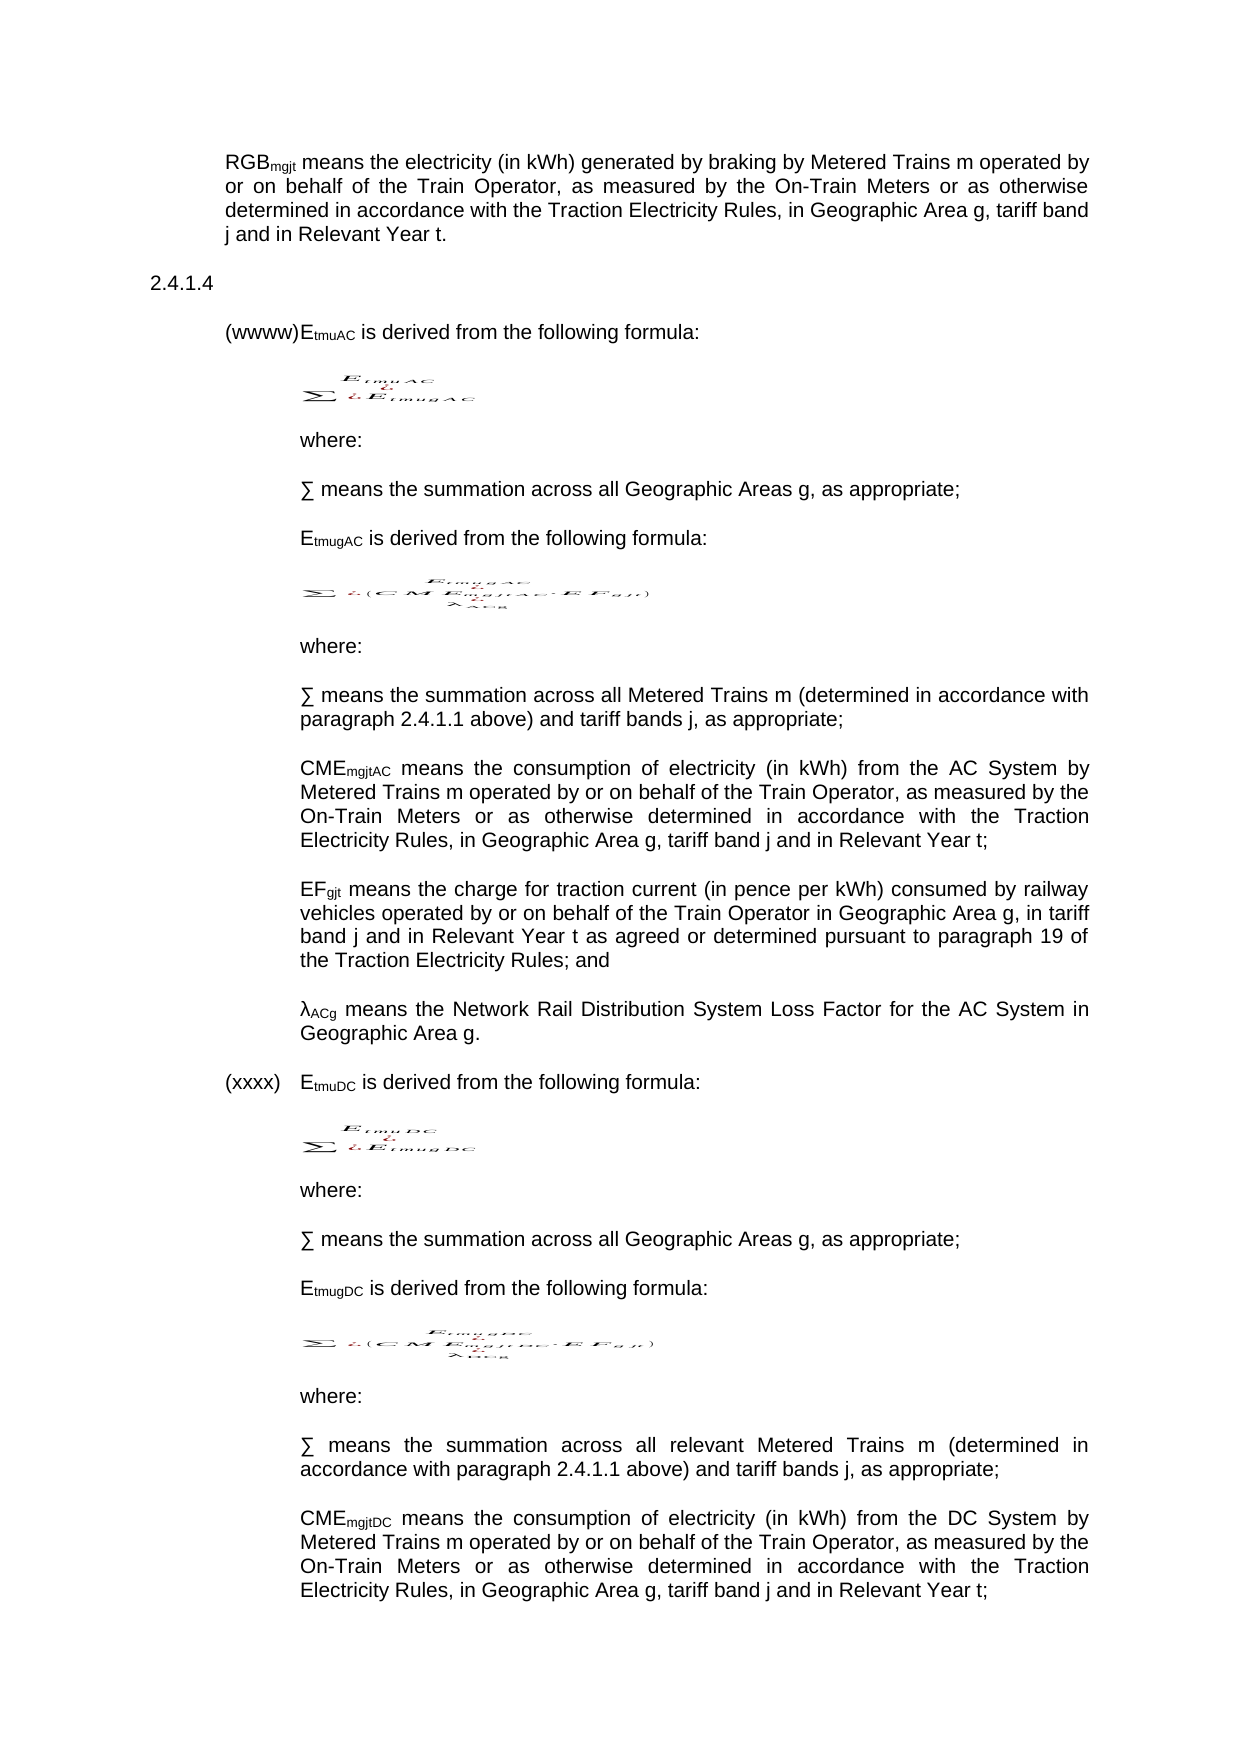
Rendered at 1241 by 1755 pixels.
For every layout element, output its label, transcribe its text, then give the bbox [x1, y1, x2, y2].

text where: [300, 634, 1090, 658]
text where: [300, 1384, 1090, 1408]
text EtmugDC is derived from the following formula: [300, 1276, 1090, 1300]
text ∑ means the summation across all Geographic Areas g, as appropriate; [300, 476, 1090, 500]
text CMEmgjtAC means the consumption of electricity (in kWh) from the AC System by Metered Trains m operated by or on behalf of the Train Operator, as measured by the On-Train Meters or as otherwise determined in accordance with the Traction Electricity Rules, in Geographic Area g, tariff band j and in Relevant Year t; [300, 756, 1090, 851]
text where: [300, 1178, 1090, 1202]
text EFgjt means the charge for traction current (in pence per kWh) consumed by railway vehicles operated by or on behalf of the Train Operator in Geographic Area g, in tariff band j and in Relevant Year t as agreed or determined pursuant to paragraph 19 of the Traction Electricity Rules; and [300, 876, 1090, 972]
text ∑ means the summation across all Geographic Areas g, as appropriate; [300, 1227, 1090, 1251]
text λACg means the Network Rail Distribution System Loss Factor for the AC System in Geographic Area g. [300, 997, 1090, 1045]
text where: [300, 427, 1090, 451]
text ∑ means the summation across all relevant Metered Trains m (determined in accordance with paragraph 2.4.1.1 above) and tariff bands j, as appropriate; [300, 1433, 1090, 1481]
subtitle EtmuDC is derived from the following formula: [225, 1070, 1090, 1094]
text CMEmgjtDC means the consumption of electricity (in kWh) from the DC System by Metered Trains m operated by or on behalf of the Train Operator, as measured by the On-Train Meters or as otherwise determined in accordance with the Traction Electricity Rules, in Geographic Area g, tariff band j and in Relevant Year t; [300, 1506, 1090, 1602]
text RGBmgjt means the electricity (in kWh) generated by braking by Metered Trains m operated by or on behalf of the Train Operator, as measured by the On-Train Meters or as otherwise determined in accordance with the Traction Electricity Rules, in Geographic Area g, tariff band j and in Relevant Year t. [225, 150, 1090, 246]
subtitle EtmuAC is derived from the following formula: [225, 320, 1090, 344]
text EtmugAC is derived from the following formula: [300, 525, 1090, 549]
text ∑ means the summation across all Metered Trains m (determined in accordance with paragraph 2.4.1.1 above) and tariff bands j, as appropriate; [300, 683, 1090, 731]
